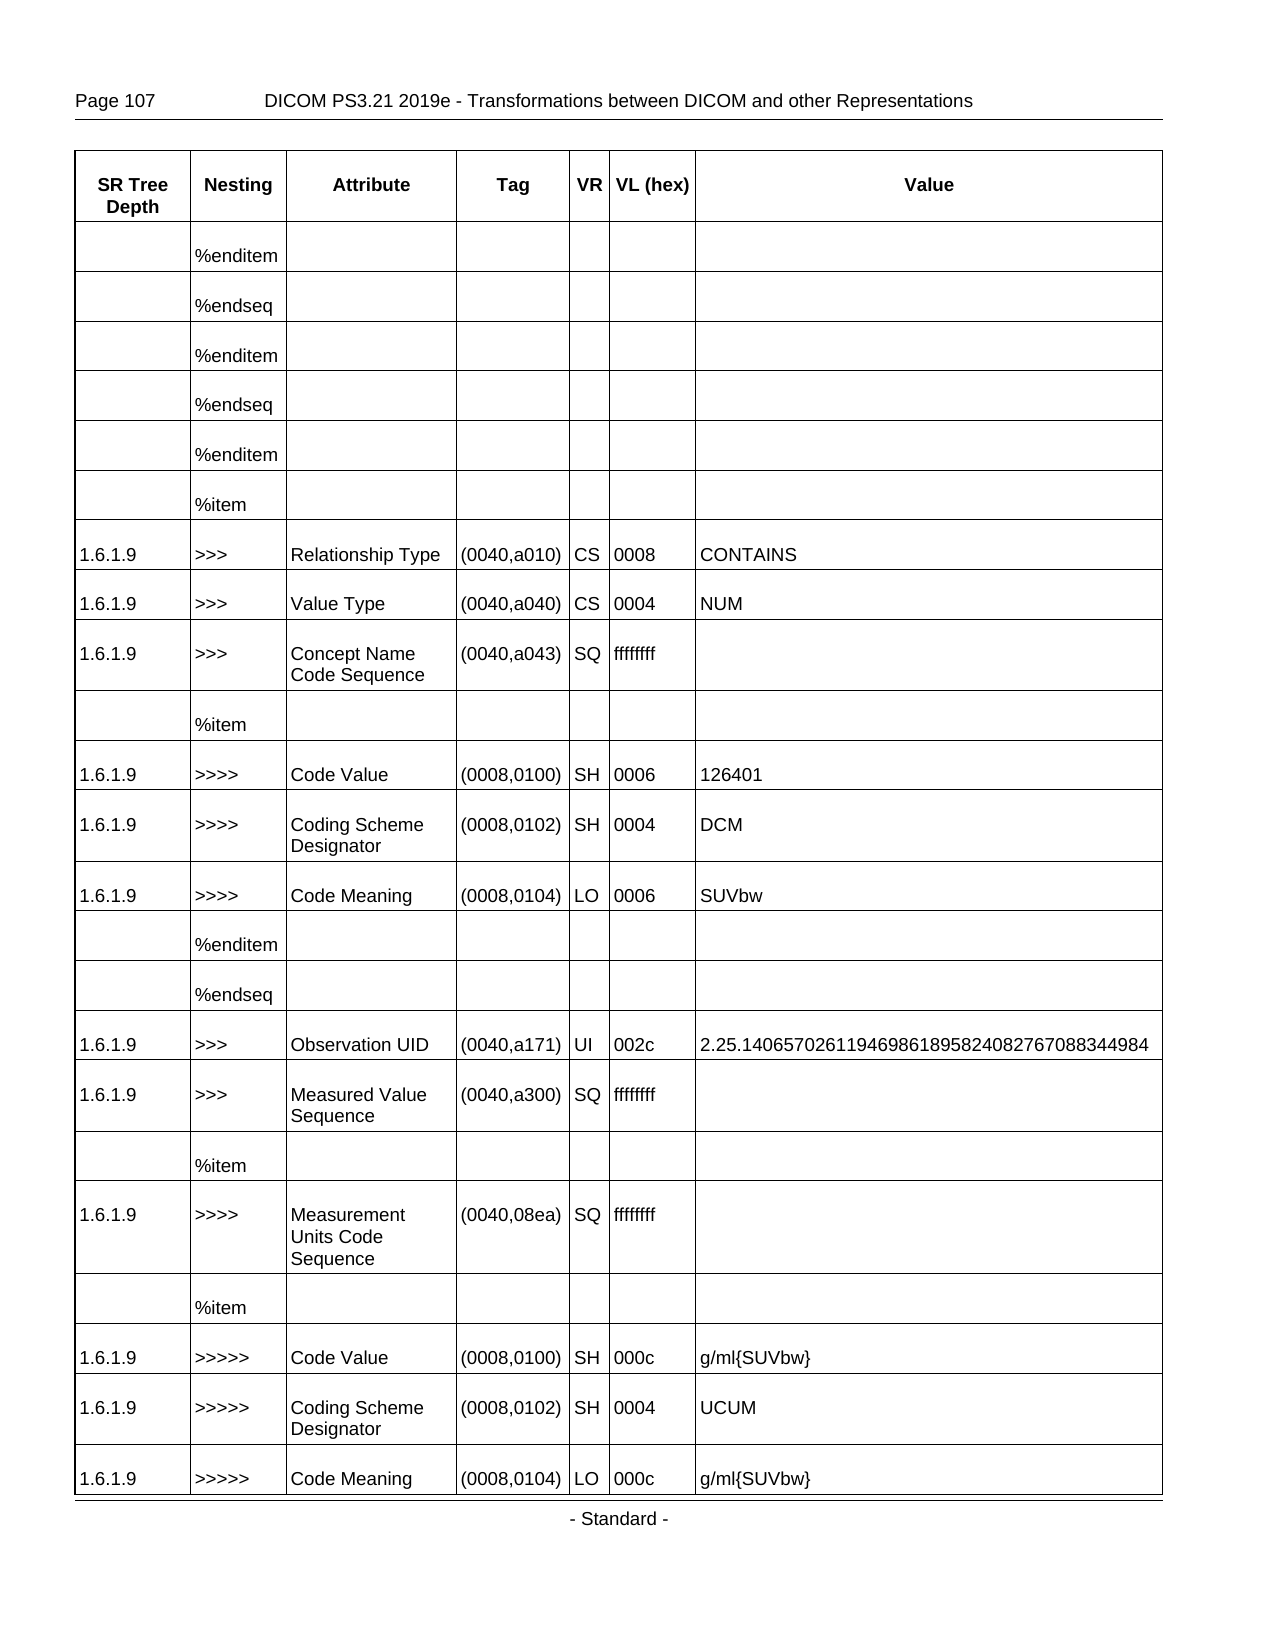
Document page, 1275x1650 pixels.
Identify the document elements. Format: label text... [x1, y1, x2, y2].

table_cell [76, 371, 190, 420]
table_cell [696, 691, 1162, 740]
table_cell [696, 322, 1162, 370]
table_cell (0008,0100) [457, 741, 569, 789]
table_cell [287, 961, 456, 1010]
table_cell [570, 1132, 609, 1180]
table_header Tag [457, 151, 569, 221]
table_cell 1.6.1.9 [76, 570, 190, 619]
table_cell (0040,a010) [457, 520, 569, 569]
table_cell %enditem [191, 911, 286, 960]
table_cell [696, 1274, 1162, 1323]
table_cell [570, 911, 609, 960]
table_cell ffffffff [610, 620, 695, 690]
table_cell >>> [191, 1011, 286, 1059]
table_header VR [570, 151, 609, 221]
table_cell 0006 [610, 741, 695, 789]
table_cell [287, 421, 456, 470]
table_cell Code Meaning [287, 862, 456, 910]
table_cell CS [570, 570, 609, 619]
table_cell [696, 620, 1162, 690]
table_cell SH [570, 1374, 609, 1444]
table_cell [696, 421, 1162, 470]
table_header SR Tree Depth [76, 151, 190, 221]
table_cell [570, 471, 609, 519]
table_cell 0004 [610, 790, 695, 861]
table_cell %item [191, 471, 286, 519]
table_cell Observation UID [287, 1011, 456, 1059]
table_cell [570, 322, 609, 370]
table_cell [610, 911, 695, 960]
table_cell UI [570, 1011, 609, 1059]
table_cell 1.6.1.9 [76, 1445, 190, 1493]
table_cell DCM [696, 790, 1162, 861]
table_cell [287, 222, 456, 271]
table_cell SQ [570, 1060, 609, 1131]
table_cell [76, 421, 190, 470]
table_cell (0040,08ea) [457, 1181, 569, 1273]
table_cell [696, 1181, 1162, 1273]
table_cell [570, 1274, 609, 1323]
table_cell Code Value [287, 741, 456, 789]
table_cell 0008 [610, 520, 695, 569]
table_cell ffffffff [610, 1181, 695, 1273]
table_cell [570, 371, 609, 420]
table_cell [696, 1132, 1162, 1180]
table_cell Measurement Units Code Sequence [287, 1181, 456, 1273]
table_cell (0040,a171) [457, 1011, 569, 1059]
table_cell [696, 961, 1162, 1010]
table_cell >>>>> [191, 1374, 286, 1444]
table_header Attribute [287, 151, 456, 221]
table_cell [287, 272, 456, 321]
table_cell 000c [610, 1445, 695, 1493]
table_cell Code Value [287, 1324, 456, 1372]
table_cell [570, 421, 609, 470]
table_cell [76, 322, 190, 370]
table_cell [287, 322, 456, 370]
table_cell >>> [191, 1060, 286, 1131]
table_cell Coding Scheme Designator [287, 1374, 456, 1444]
table_cell [76, 961, 190, 1010]
table_cell [610, 1274, 695, 1323]
table_cell (0008,0102) [457, 790, 569, 861]
table_cell [610, 1132, 695, 1180]
table_cell [287, 371, 456, 420]
table_cell [457, 371, 569, 420]
table_cell %endseq [191, 272, 286, 321]
table_cell 1.6.1.9 [76, 620, 190, 690]
table_cell [610, 272, 695, 321]
table_cell %enditem [191, 322, 286, 370]
table_cell >>>> [191, 1181, 286, 1273]
table_cell 1.6.1.9 [76, 741, 190, 789]
table_cell 1.6.1.9 [76, 790, 190, 861]
table_cell LO [570, 862, 609, 910]
table_cell [570, 222, 609, 271]
table_cell 002c [610, 1011, 695, 1059]
table_cell 126401 [696, 741, 1162, 789]
table_cell [457, 272, 569, 321]
table_cell [696, 371, 1162, 420]
table_cell >>>> [191, 862, 286, 910]
table_cell [570, 691, 609, 740]
table_cell SH [570, 741, 609, 789]
table_cell >>> [191, 620, 286, 690]
table_cell [76, 471, 190, 519]
table_cell (0040,a040) [457, 570, 569, 619]
table_cell 0006 [610, 862, 695, 910]
table_cell [457, 1274, 569, 1323]
table_cell [457, 471, 569, 519]
table_cell g/ml{SUVbw} [696, 1445, 1162, 1493]
table_cell [696, 471, 1162, 519]
table_cell 1.6.1.9 [76, 1181, 190, 1273]
table_cell CONTAINS [696, 520, 1162, 569]
table_cell Code Meaning [287, 1445, 456, 1493]
table_cell [287, 471, 456, 519]
table_cell [76, 272, 190, 321]
table_cell [76, 1132, 190, 1180]
table_cell [287, 911, 456, 960]
table_cell [610, 371, 695, 420]
table_cell SUVbw [696, 862, 1162, 910]
table_cell [287, 1274, 456, 1323]
table_cell [287, 691, 456, 740]
table_cell [570, 272, 609, 321]
table_cell [76, 691, 190, 740]
table_cell >>>> [191, 790, 286, 861]
table_cell %enditem [191, 421, 286, 470]
table_cell g/ml{SUVbw} [696, 1324, 1162, 1372]
table_cell [457, 322, 569, 370]
table_cell [610, 691, 695, 740]
table_cell [457, 222, 569, 271]
table_cell [570, 961, 609, 1010]
table_cell 1.6.1.9 [76, 520, 190, 569]
table_cell (0008,0104) [457, 862, 569, 910]
table_cell 1.6.1.9 [76, 1011, 190, 1059]
table_cell [287, 1132, 456, 1180]
table_header VL (hex) [610, 151, 695, 221]
table_cell 1.6.1.9 [76, 1060, 190, 1131]
table_cell %enditem [191, 222, 286, 271]
table_cell [610, 222, 695, 271]
table_cell >>>> [191, 741, 286, 789]
table_cell [610, 961, 695, 1010]
table_cell 0004 [610, 570, 695, 619]
table_cell %endseq [191, 961, 286, 1010]
table_cell [696, 272, 1162, 321]
table_cell [457, 421, 569, 470]
table_cell ffffffff [610, 1060, 695, 1131]
table_cell [696, 222, 1162, 271]
table_cell 1.6.1.9 [76, 1324, 190, 1372]
table_cell [76, 1274, 190, 1323]
table_cell [696, 911, 1162, 960]
table_cell [457, 691, 569, 740]
table_cell 0004 [610, 1374, 695, 1444]
table_cell %item [191, 691, 286, 740]
table_cell %item [191, 1274, 286, 1323]
table_cell [696, 1060, 1162, 1131]
table_cell SH [570, 790, 609, 861]
table_cell 2.25.140657026119469861895824082767088344984 [696, 1011, 1162, 1059]
table_cell 000c [610, 1324, 695, 1372]
table_cell %item [191, 1132, 286, 1180]
table_cell [76, 222, 190, 271]
table_cell Measured Value Sequence [287, 1060, 456, 1131]
table_cell LO [570, 1445, 609, 1493]
table_cell (0008,0100) [457, 1324, 569, 1372]
table_cell Relationship Type [287, 520, 456, 569]
table_cell [457, 961, 569, 1010]
table_cell (0008,0104) [457, 1445, 569, 1493]
table_cell [457, 911, 569, 960]
table_cell NUM [696, 570, 1162, 619]
table_header Nesting [191, 151, 286, 221]
table_cell (0040,a300) [457, 1060, 569, 1131]
table_cell 1.6.1.9 [76, 862, 190, 910]
table_cell [610, 322, 695, 370]
table_cell >>> [191, 520, 286, 569]
table_cell SQ [570, 620, 609, 690]
table_cell >>> [191, 570, 286, 619]
table_cell SQ [570, 1181, 609, 1273]
table_cell Value Type [287, 570, 456, 619]
table_cell UCUM [696, 1374, 1162, 1444]
table_cell [457, 1132, 569, 1180]
table_cell (0040,a043) [457, 620, 569, 690]
table_cell (0008,0102) [457, 1374, 569, 1444]
table_cell [76, 911, 190, 960]
table_cell Coding Scheme Designator [287, 790, 456, 861]
table_cell [610, 471, 695, 519]
table_cell %endseq [191, 371, 286, 420]
table_cell SH [570, 1324, 609, 1372]
table_header Value [696, 151, 1162, 221]
table_cell [610, 421, 695, 470]
table_cell CS [570, 520, 609, 569]
table_cell 1.6.1.9 [76, 1374, 190, 1444]
table_cell >>>>> [191, 1324, 286, 1372]
table_cell Concept Name Code Sequence [287, 620, 456, 690]
table_cell >>>>> [191, 1445, 286, 1493]
